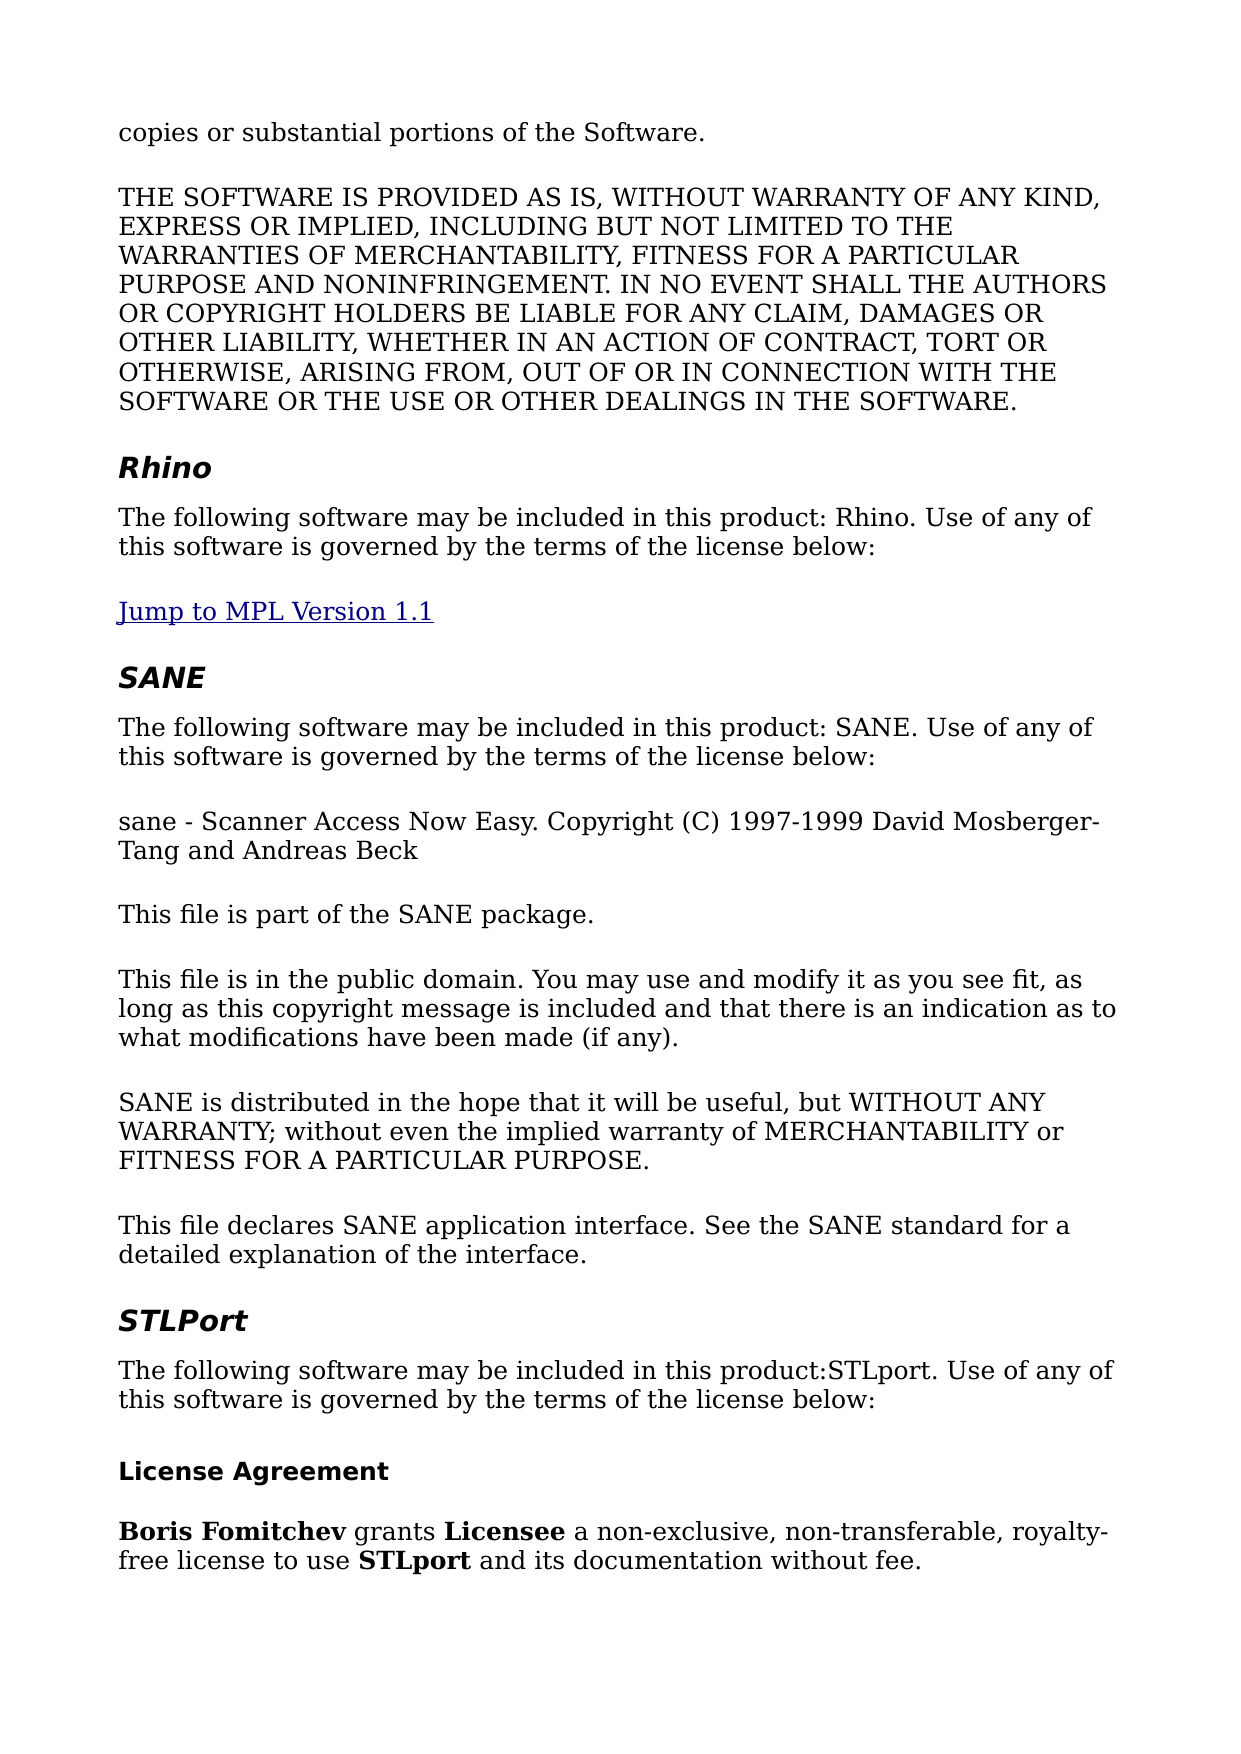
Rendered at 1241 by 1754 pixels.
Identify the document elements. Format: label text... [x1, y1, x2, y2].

text This file is part of the SANE package. [118, 901, 1122, 930]
text This file is in the public domain. You may use and modify it as you see fit, as long as this copyright message is included and that there is an indication as to what modifications have been made (if any). [118, 965, 1122, 1053]
subtitle SANE [118, 661, 1122, 695]
subtitle STLPort [118, 1305, 1122, 1339]
subtitle License Agreement [118, 1457, 1122, 1487]
text This file declares SANE application interface. See the SANE standard for a detailed explanation of the interface. [118, 1211, 1122, 1269]
text The following software may be included in this product: Rhino. Use of any of this software is governed by the terms of the license below: [118, 503, 1122, 561]
text copies or substantial portions of the Software. [118, 118, 1122, 147]
text The following software may be included in this product:STLport. Use of any of this software is governed by the terms of the license below: [118, 1356, 1122, 1415]
text Jump to MPL Version 1.1 [118, 597, 1122, 626]
text SANE is distributed in the hope that it will be useful, but WITHOUT ANY WARRANTY; without even the implied warranty of MERCHANTABILITY or FITNESS FOR A PARTICULAR PURPOSE. [118, 1088, 1122, 1176]
text sane - Scanner Access Now Easy. Copyright (C) 1997-1999 David Mosberger-Tang and Andreas Beck [118, 807, 1122, 865]
text Boris Fomitchev grants Licensee a non-exclusive, non-transferable, royalty-free license to use STLport and its documentation without fee. [118, 1517, 1122, 1576]
text THE SOFTWARE IS PROVIDED AS IS, WITHOUT WARRANTY OF ANY KIND, EXPRESS OR IMPLIED, INCLUDING BUT NOT LIMITED TO THE WARRANTIES OF MERCHANTABILITY, FITNESS FOR A PARTICULAR PURPOSE AND NONINFRINGEMENT. IN NO EVENT SHALL THE AUTHORS OR COPYRIGHT HOLDERS BE LIABLE FOR ANY CLAIM, DAMAGES OR OTHER LIABILITY, WHETHER IN AN ACTION OF CONTRACT, TORT OR OTHERWISE, ARISING FROM, OUT OF OR IN CONNECTION WITH THE SOFTWARE OR THE USE OR OTHER DEALINGS IN THE SOFTWARE. [118, 183, 1122, 416]
text The following software may be included in this product: SANE. Use of any of this software is governed by the terms of the license below: [118, 713, 1122, 771]
subtitle Rhino [118, 451, 1122, 485]
